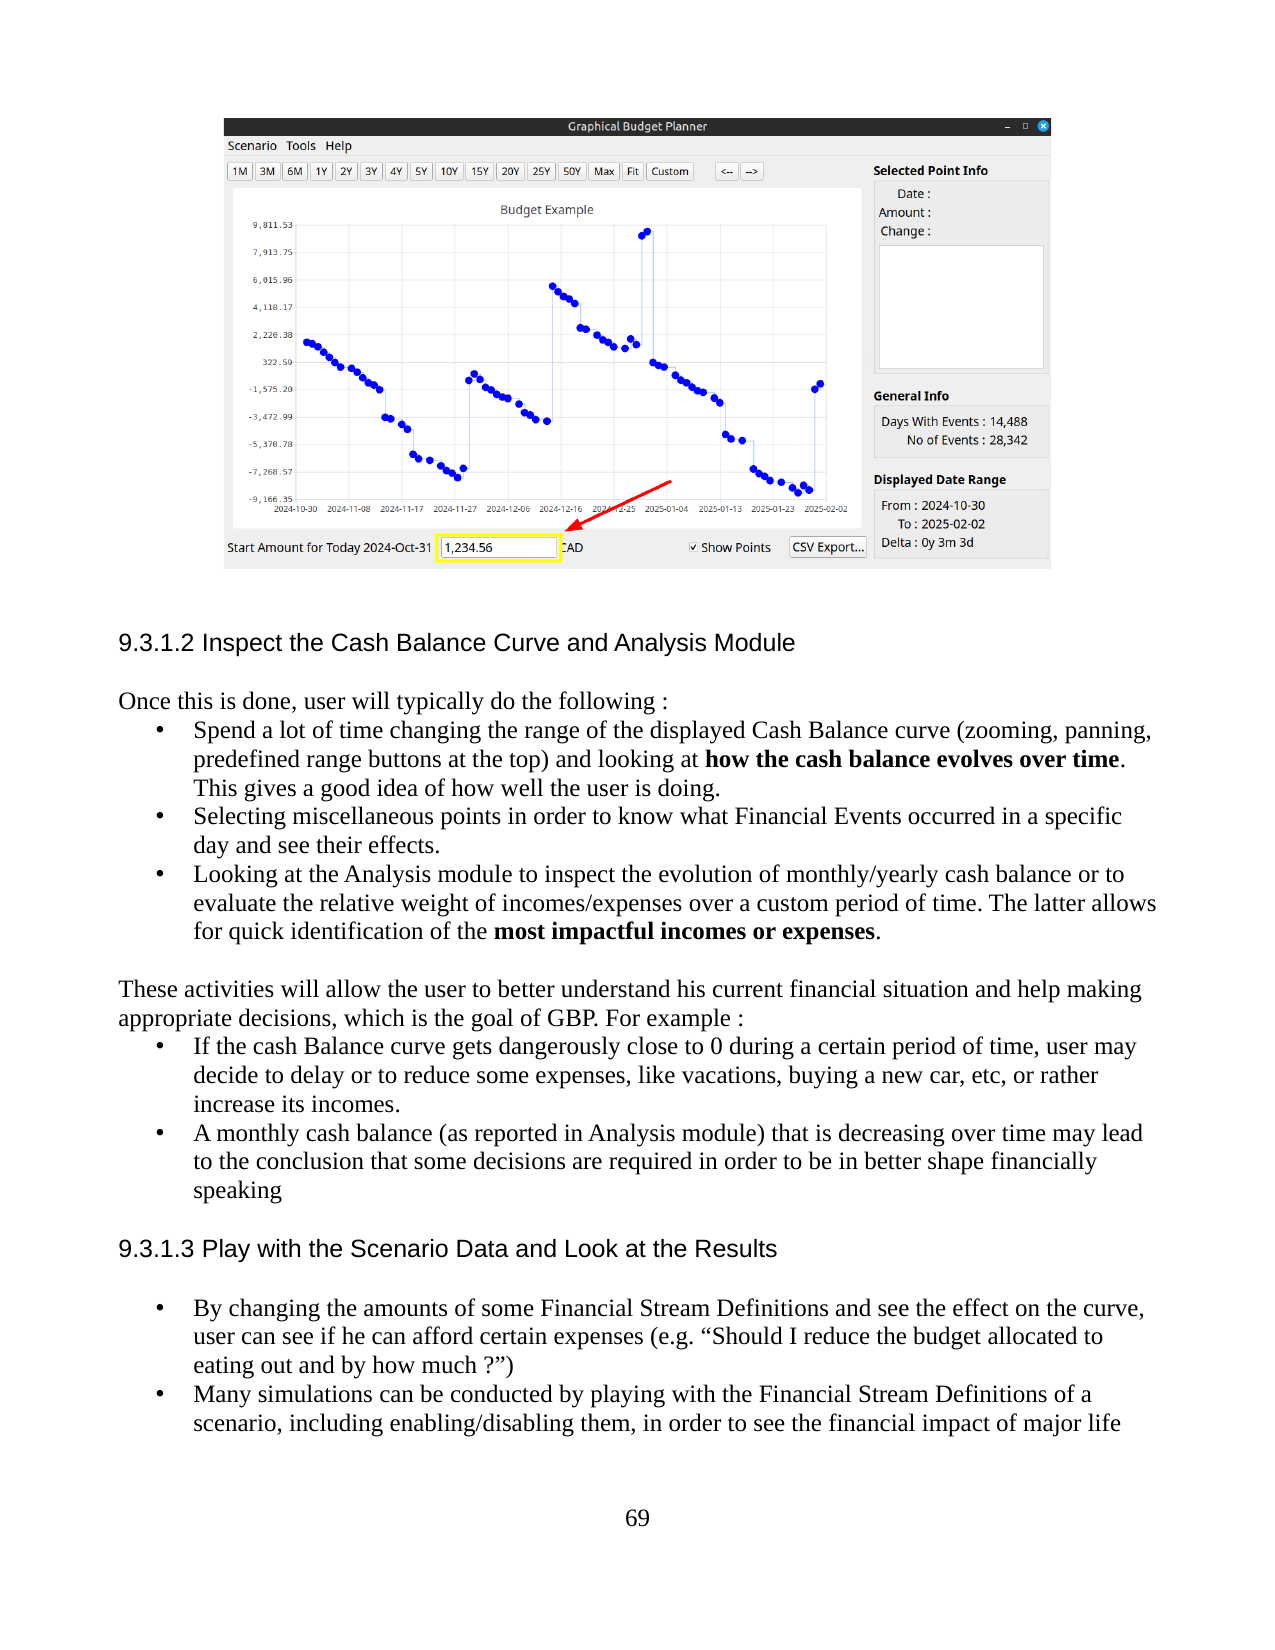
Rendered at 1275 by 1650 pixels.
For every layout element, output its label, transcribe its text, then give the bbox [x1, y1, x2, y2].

subtitle Inspect the Cash Balance Curve and Analysis Module [118, 628, 1157, 656]
list By changing the amounts of some Financial Stream Definitions and see the effect on the curve, user can see if he can afford certain expenses (e.g. “Should I reduce the budget allocated to eating out and by how much ?”) [156, 1293, 1157, 1379]
subtitle Play with the Scenario Data and Look at the Results [118, 1234, 1157, 1263]
list Selecting miscellaneous points in order to know what Financial Events occurred in a specific day and see their effects. [156, 801, 1157, 859]
list Looking at the Analysis module to inspect the evolution of monthly/yearly cash balance or to evaluate the relative weight of incomes/expenses over a custom period of time. The latter allows for quick identification of the most impactful incomes or expenses. [156, 859, 1157, 945]
list Many simulations can be conducted by playing with the Financial Stream Definitions of a scenario, including enabling/disabling them, in order to see the financial impact of major life [156, 1379, 1157, 1436]
picture [223, 118, 1052, 569]
list A monthly cash balance (as reported in Analysis module) that is decreasing over time may lead to the conclusion that some decisions are required in order to be in better shape financially speaking [156, 1118, 1157, 1204]
list Spend a lot of time changing the range of the displayed Cash Balance curve (zooming, panning, predefined range buttons at the top) and looking at how the cash balance evolves over time. This gives a good idea of how well the user is doing. [156, 715, 1157, 801]
text Once this is done, user will typically do the following : [118, 686, 1157, 715]
text These activities will allow the user to better understand his current financial situation and help making appropriate decisions, which is the goal of GBP. For example : [118, 974, 1157, 1031]
list If the cash Balance curve gets dangerously close to 0 during a certain period of time, user may decide to delay or to reduce some expenses, like vacations, buying a new car, etc, or rather increase its incomes. [156, 1031, 1157, 1118]
